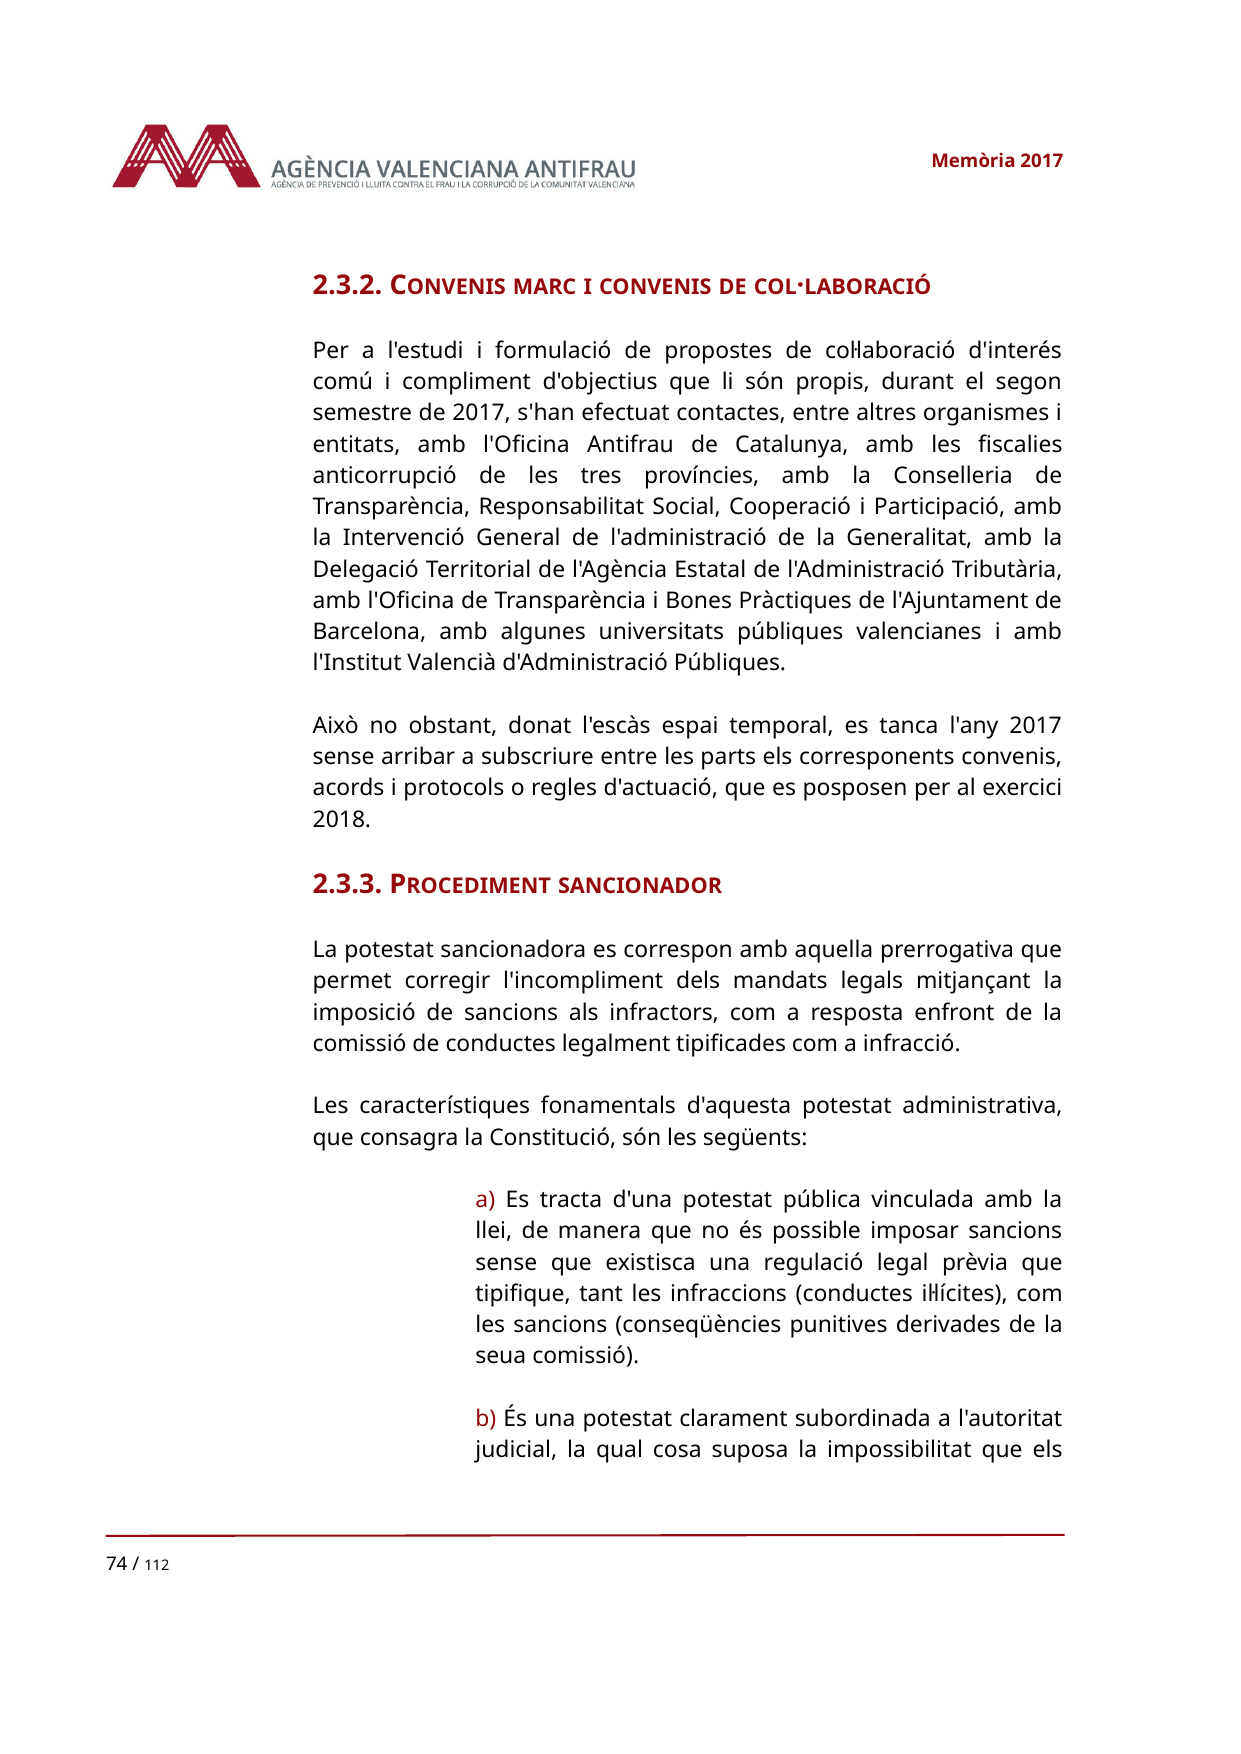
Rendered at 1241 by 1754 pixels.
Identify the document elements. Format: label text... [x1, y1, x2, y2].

text Per a l'estudi i formulació de propostes de col·laboració d'interés comú i compliment d'objectius que li són propis, durant el segon semestre de 2017, s'han efectuat contactes, entre altres organismes i entitats, amb l'Oficina Antifrau de Catalunya, amb les fiscalies anticorrupció de les tres províncies, amb la Conselleria de Transparència, Responsabilitat Social, Cooperació i Participació, amb la Intervenció General de l'administració de la Generalitat, amb la Delegació Territorial de l'Agència Estatal de l'Administració Tributària, amb l'Oficina de Transparència i Bones Pràctiques de l'Ajuntament de Barcelona, amb algunes universitats públiques valencianes i amb l'Institut Valencià d'Administració Públiques. [312, 334, 1063, 677]
text Això no obstant, donat l'escàs espai temporal, es tanca l'any 2017 sense arribar a subscriure entre les parts els corresponents convenis, acords i protocols o regles d'actuació, que es posposen per al exercici 2018. [312, 709, 1063, 834]
text b) És una potestat clarament subordinada a l'autoritat judicial, la qual cosa suposa la impossibilitat que els [475, 1402, 1063, 1464]
text 2.3.2. Convenis marc i convenis de col·laboració [312, 266, 1063, 302]
text La potestat sancionadora es correspon amb aquella prerrogativa que permet corregir l'incompliment dels mandats legals mitjançant la imposició de sancions als infractors, com a resposta enfront de la comissió de conductes legalment tipificades com a infracció. [312, 933, 1063, 1058]
text Les característiques fonamentals d'aquesta potestat administrativa, que consagra la Constitució, són les següents: [312, 1089, 1063, 1152]
text a) Es tracta d'una potestat pública vinculada amb la llei, de manera que no és possible imposar sancions sense que existisca una regulació legal prèvia que tipifique, tant les infraccions (conductes il·lícites), com les sancions (conseqüències punitives derivades de la seua comissió). [475, 1183, 1063, 1371]
picture [107, 112, 639, 197]
text 2.3.3. Procediment sancionador [312, 865, 1063, 902]
